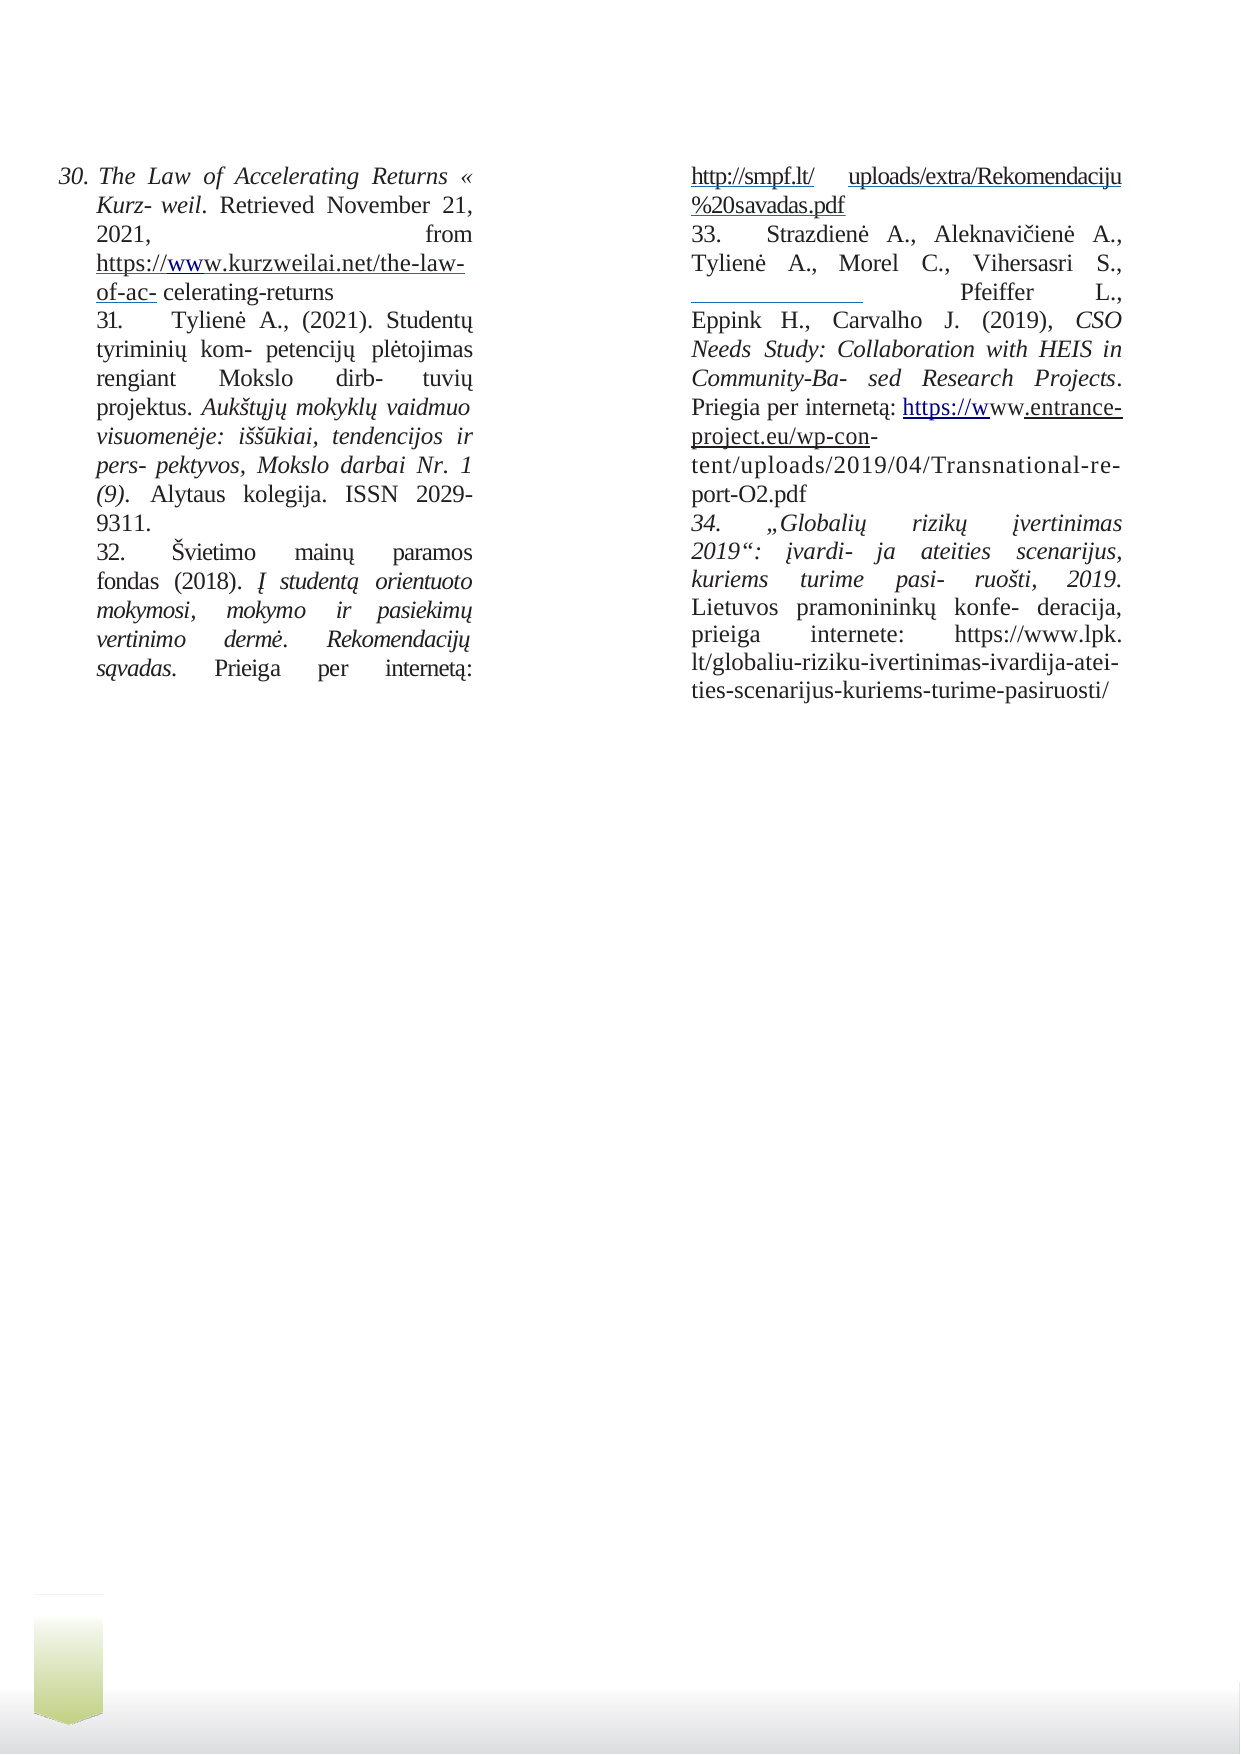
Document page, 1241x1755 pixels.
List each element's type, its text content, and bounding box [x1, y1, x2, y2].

list Švietimo mainų paramos fondas (2018). Į studentą orientuoto mokymosi, mokymo ir pasiekimų vertinimo dermė. Rekomendacijų sąvadas. Prieiga per internetą: [96, 537, 473, 682]
list Strazdienė A., Aleknavičienė A., Tylienė A., Morel C., Vihersasri S., Pfeiffer L., Eppink H., Carvalho J. (2019), CSO Needs Study: Collaboration with HEIS in Community-Ba- sed Research Projects. Priegia per internetą: https://www.entrance-project.eu/wp-con- tent/uploads/2019/04/Transnational-re- port-O2.pdf [691, 219, 1122, 508]
list Tylienė A., (2021). Studentų tyriminių kom- petencijų plėtojimas rengiant Mokslo dirb- tuvių projektus. Aukštųjų mokyklų vaidmuo visuomenėje: iššūkiai, tendencijos ir pers- pektyvos, Mokslo darbai Nr. 1 (9). Alytaus kolegija. ISSN 2029-9311. [96, 306, 473, 537]
text 30. The Law of Accelerating Returns « Kurz- weil. Retrieved November 21, 2021, from https://www.kurzweilai.net/the-law-of-ac- celerating-returns [58, 161, 473, 305]
list http://smpf.lt/ uploads/extra/Rekomendaciju%20savadas.pdf [691, 161, 1122, 218]
text 64 [57, 823, 1240, 847]
list „Globalių rizikų įvertinimas 2019“: įvardi- ja ateities scenarijus, kuriems turime pasi- ruošti, 2019. Lietuvos pramonininkų konfe- deracija, prieiga internete: https://www.lpk. lt/globaliu-riziku-ivertinimas-ivardija-atei- ties-scenarijus-kuriems-turime-pasiruosti/ [691, 509, 1122, 704]
